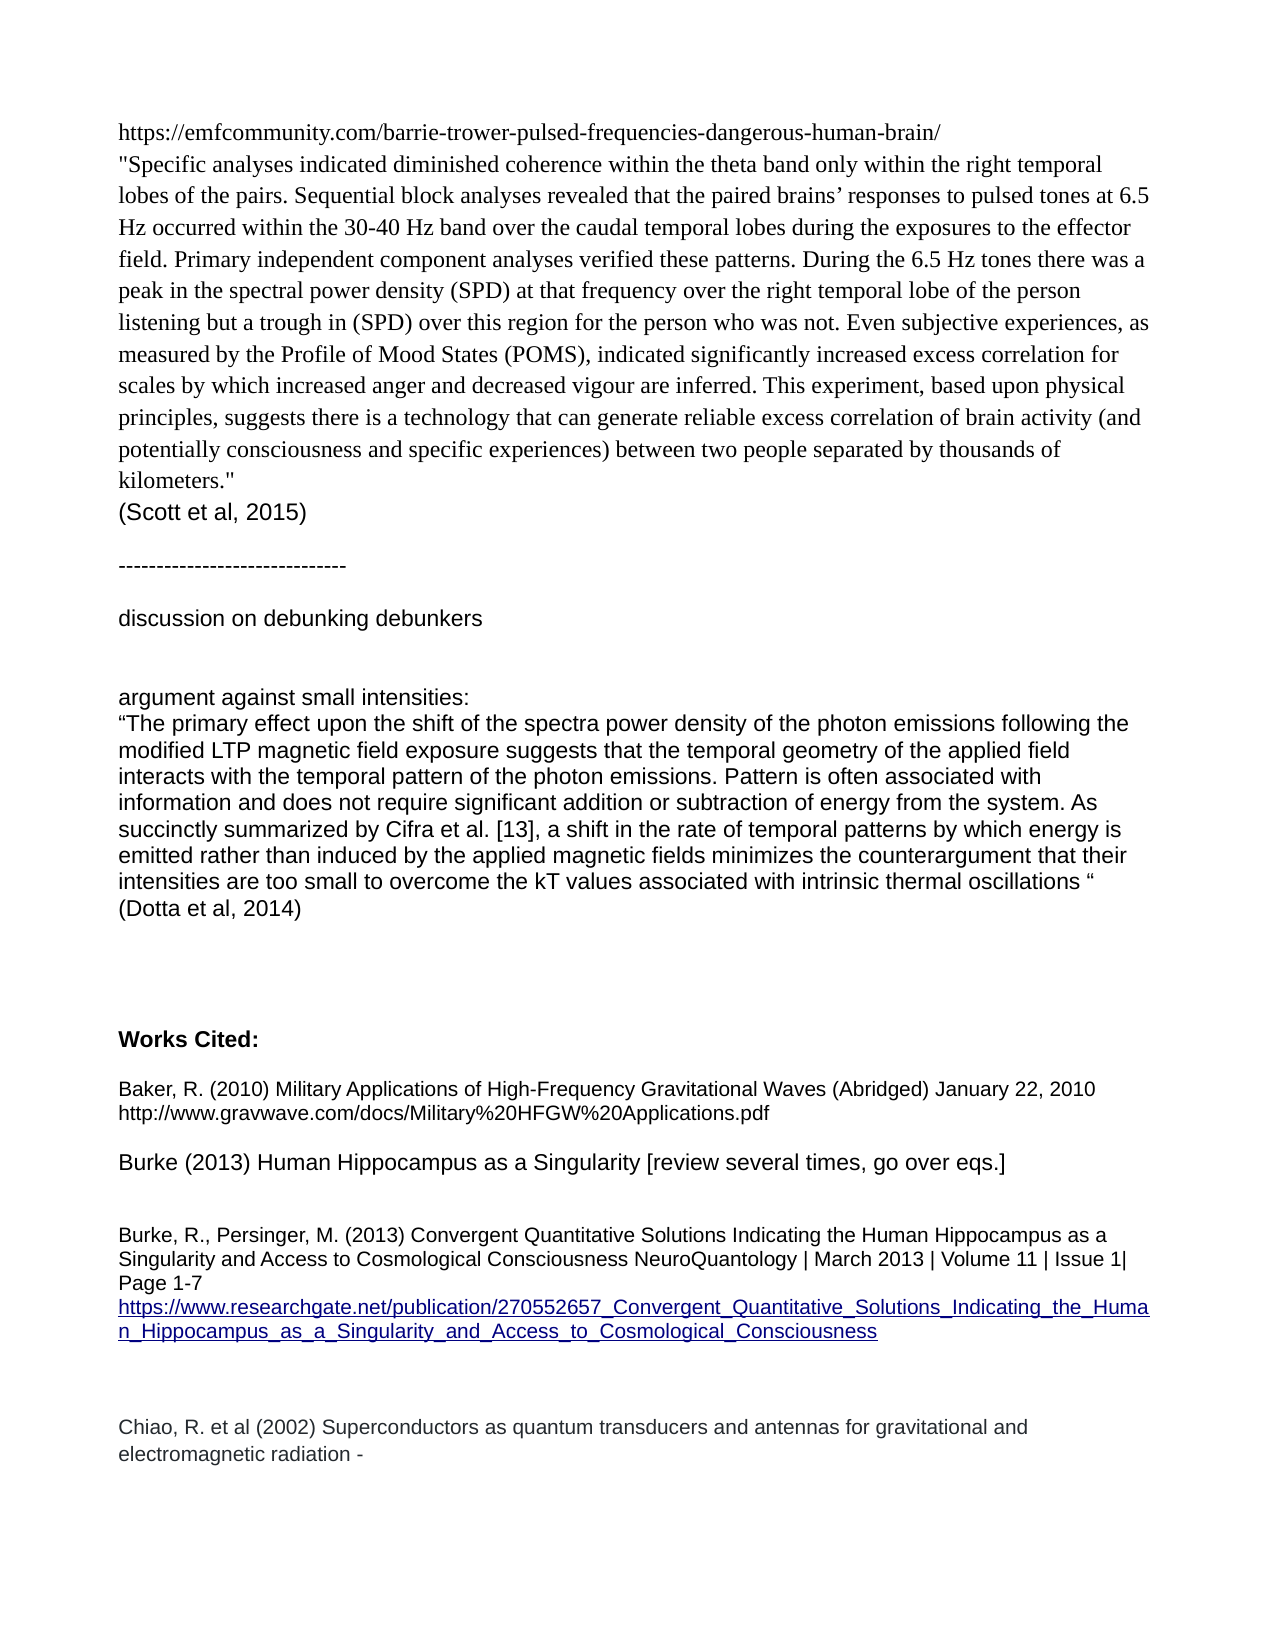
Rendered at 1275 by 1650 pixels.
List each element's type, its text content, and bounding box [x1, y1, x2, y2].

text “The primary effect upon the shift of the spectra power density of the photon emissions following the modified LTP magnetic field exposure suggests that the temporal geometry of the applied field interacts with the temporal pattern of the photon emissions. Pattern is often associated with information and does not require significant addition or subtraction of energy from the system. As succinctly summarized by Cifra et al. [13], a shift in the rate of temporal patterns by which energy is emitted rather than induced by the applied magnetic fields minimizes the counterargument that their intensities are too small to overcome the kT values associated with intrinsic thermal oscillations “ (Dotta et al, 2014) [118, 710, 1157, 921]
text discussion on debunking debunkers [118, 605, 1157, 631]
text Burke (2013) Human Hippocampus as a Singularity [review several times, go over eqs.] [118, 1149, 1157, 1175]
text ------------------------------ [118, 552, 1157, 578]
text argument against small intensities: [118, 684, 1157, 710]
text "Specific analyses indicated diminished coherence within the theta band only within the right temporal lobes of the pairs. Sequential block analyses revealed that the paired brains’ responses to pulsed tones at 6.5 Hz occurred within the 30-40 Hz band over the caudal temporal lobes during the exposures to the effector field. Primary independent component analyses verified these patterns. During the 6.5 Hz tones there was a peak in the spectral power density (SPD) at that frequency over the right temporal lobe of the person listening but a trough in (SPD) over this region for the person who was not. Even subjective experiences, as measured by the Profile of Mood States (POMS), indicated significantly increased excess correlation for scales by which increased anger and decreased vigour are inferred. This experiment, based upon physical principles, suggests there is a technology that can generate reliable excess correlation of brain activity (and potentially consciousness and specific experiences) between two people separated by thousands of kilometers." [118, 150, 1157, 494]
text (Scott et al, 2015) [118, 498, 1157, 526]
text Baker, R. (2010) Military Applications of High-Frequency Gravitational Waves (Abridged) January 22, 2010 http://www.gravwave.com/docs/Military%20HFGW%20Applications.pdf [118, 1077, 1157, 1125]
text Burke, R., Persinger, M. (2013) Convergent Quantitative Solutions Indicating the Human Hippocampus as a Singularity and Access to Cosmological Consciousness NeuroQuantology | March 2013 | Volume 11 | Issue 1| Page 1-7 https://www.researchgate.net/publication/270552657_Convergent_Quantitative_Solutions_Indicating_the_Human_Hippocampus_as_a_Singularity_and_Access_to_Cosmological_Consciousness [118, 1223, 1157, 1343]
text Chiao, R. et al (2002) Superconductors as quantum transducers and antennas for gravitational and electromagnetic radiation - [118, 1414, 1157, 1466]
text Works Cited: [118, 1026, 1157, 1053]
text https://emfcommunity.com/barrie-trower-pulsed-frequencies-dangerous-human-brain/ [118, 118, 1157, 146]
